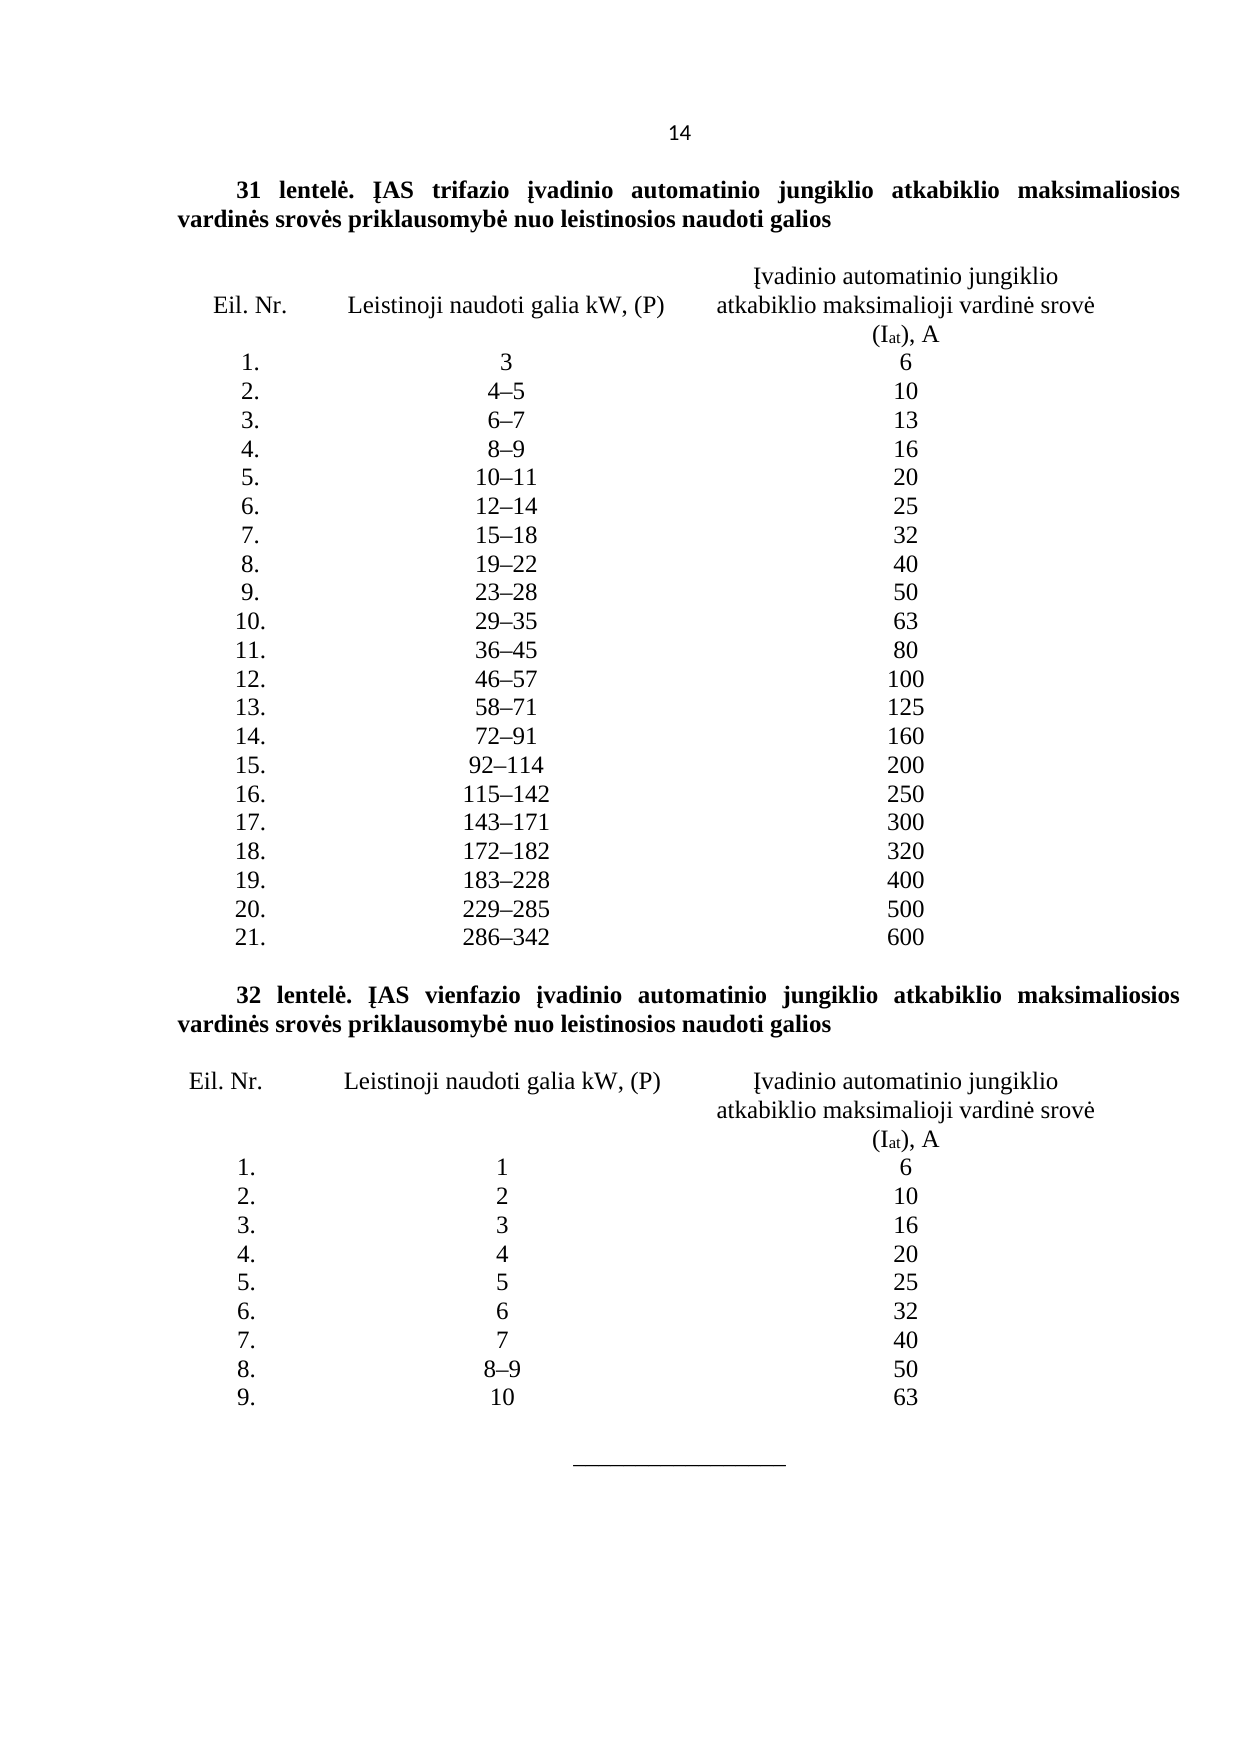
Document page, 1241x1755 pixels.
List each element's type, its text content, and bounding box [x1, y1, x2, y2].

table_cell 16 [689, 1210, 1122, 1239]
table_cell 10–11 [323, 463, 689, 491]
table_header Įvadinio automatinio jungiklio atkabiklio maksimalioji vardinė srovė (Iat), A [689, 1066, 1122, 1152]
table_cell 32 [689, 520, 1122, 549]
table_cell 1. [177, 1153, 315, 1181]
table_cell 10. [177, 606, 323, 635]
table_cell 46–57 [323, 664, 689, 692]
table_cell 3. [177, 1210, 315, 1239]
table_cell 9. [177, 1383, 315, 1411]
table_cell 36–45 [323, 635, 689, 664]
table_cell 6–7 [323, 405, 689, 434]
text 32 lentelė. ĮAS vienfazio įvadinio automatinio jungiklio atkabiklio maksimaliosios vardinės srovės priklausomybė nuo leistinosios naudoti galios [177, 980, 1181, 1037]
table_header Leistinoji naudoti galia kW, (P) [323, 261, 689, 347]
table_cell 13. [177, 693, 323, 721]
table_header Eil. Nr. [177, 261, 323, 347]
table_cell 160 [689, 721, 1122, 750]
table_cell 172–182 [323, 836, 689, 865]
table_cell 72–91 [323, 721, 689, 750]
table_cell 4. [177, 1239, 315, 1267]
table_cell 8–9 [315, 1354, 689, 1382]
table_cell 2. [177, 376, 323, 405]
table_cell 17. [177, 808, 323, 836]
table_cell 320 [689, 836, 1122, 865]
table_cell 286–342 [323, 923, 689, 951]
table_cell 5. [177, 1268, 315, 1296]
table_cell 200 [689, 750, 1122, 779]
table_cell 3 [323, 348, 689, 376]
table_cell 58–71 [323, 693, 689, 721]
table_cell 50 [689, 1354, 1122, 1382]
table_cell 250 [689, 779, 1122, 807]
table_cell 23–28 [323, 578, 689, 606]
table_cell 7 [315, 1325, 689, 1354]
table_header Eil. Nr. [177, 1066, 315, 1152]
table_cell 6. [177, 1296, 315, 1325]
table_cell 40 [689, 1325, 1122, 1354]
table_cell 10 [689, 1181, 1122, 1210]
table_header Įvadinio automatinio jungiklio atkabiklio maksimalioji vardinė srovė (Iat), A [689, 261, 1122, 347]
table_cell 15. [177, 750, 323, 779]
table_cell 400 [689, 865, 1122, 894]
table_cell 4. [177, 434, 323, 462]
table_cell 115–142 [323, 779, 689, 807]
table_cell 92–114 [323, 750, 689, 779]
table_cell 143–171 [323, 808, 689, 836]
table_cell 9. [177, 578, 323, 606]
table_cell 6 [689, 1153, 1122, 1181]
table_cell 7. [177, 520, 323, 549]
table_cell 10 [689, 376, 1122, 405]
table_cell 13 [689, 405, 1122, 434]
table_cell 8. [177, 1354, 315, 1382]
table_cell 6 [315, 1296, 689, 1325]
table_cell 16. [177, 779, 323, 807]
table_cell 20. [177, 894, 323, 922]
table_cell 6. [177, 491, 323, 520]
table_cell 229–285 [323, 894, 689, 922]
table_cell 63 [689, 1383, 1122, 1411]
text _________________ [177, 1440, 1181, 1469]
table_cell 11. [177, 635, 323, 664]
table_cell 12–14 [323, 491, 689, 520]
table_cell 19–22 [323, 549, 689, 577]
table_cell 183–228 [323, 865, 689, 894]
table_cell 500 [689, 894, 1122, 922]
table_cell 40 [689, 549, 1122, 577]
table_cell 600 [689, 923, 1122, 951]
table_cell 2. [177, 1181, 315, 1210]
table_cell 8–9 [323, 434, 689, 462]
table_cell 1. [177, 348, 323, 376]
table_cell 21. [177, 923, 323, 951]
table_cell 7. [177, 1325, 315, 1354]
table_cell 50 [689, 578, 1122, 606]
table_cell 4 [315, 1239, 689, 1267]
table_cell 63 [689, 606, 1122, 635]
table_cell 2 [315, 1181, 689, 1210]
table_cell 80 [689, 635, 1122, 664]
table_cell 29–35 [323, 606, 689, 635]
table_header Leistinoji naudoti galia kW, (P) [315, 1066, 689, 1152]
table_cell 25 [689, 491, 1122, 520]
table_cell 300 [689, 808, 1122, 836]
table_cell 18. [177, 836, 323, 865]
table_cell 20 [689, 463, 1122, 491]
table_cell 16 [689, 434, 1122, 462]
table_cell 14. [177, 721, 323, 750]
table_cell 6 [689, 348, 1122, 376]
table_cell 10 [315, 1383, 689, 1411]
table_cell 100 [689, 664, 1122, 692]
table_cell 3 [315, 1210, 689, 1239]
table_cell 15–18 [323, 520, 689, 549]
table_cell 8. [177, 549, 323, 577]
table_cell 19. [177, 865, 323, 894]
table_cell 5 [315, 1268, 689, 1296]
table_cell 20 [689, 1239, 1122, 1267]
table_cell 4–5 [323, 376, 689, 405]
table_cell 5. [177, 463, 323, 491]
text 31 lentelė. ĮAS trifazio įvadinio automatinio jungiklio atkabiklio maksimaliosios vardinės srovės priklausomybė nuo leistinosios naudoti galios [177, 175, 1181, 232]
table_cell 1 [315, 1153, 689, 1181]
table_cell 125 [689, 693, 1122, 721]
table_cell 25 [689, 1268, 1122, 1296]
table_cell 12. [177, 664, 323, 692]
table_cell 32 [689, 1296, 1122, 1325]
table_cell 3. [177, 405, 323, 434]
